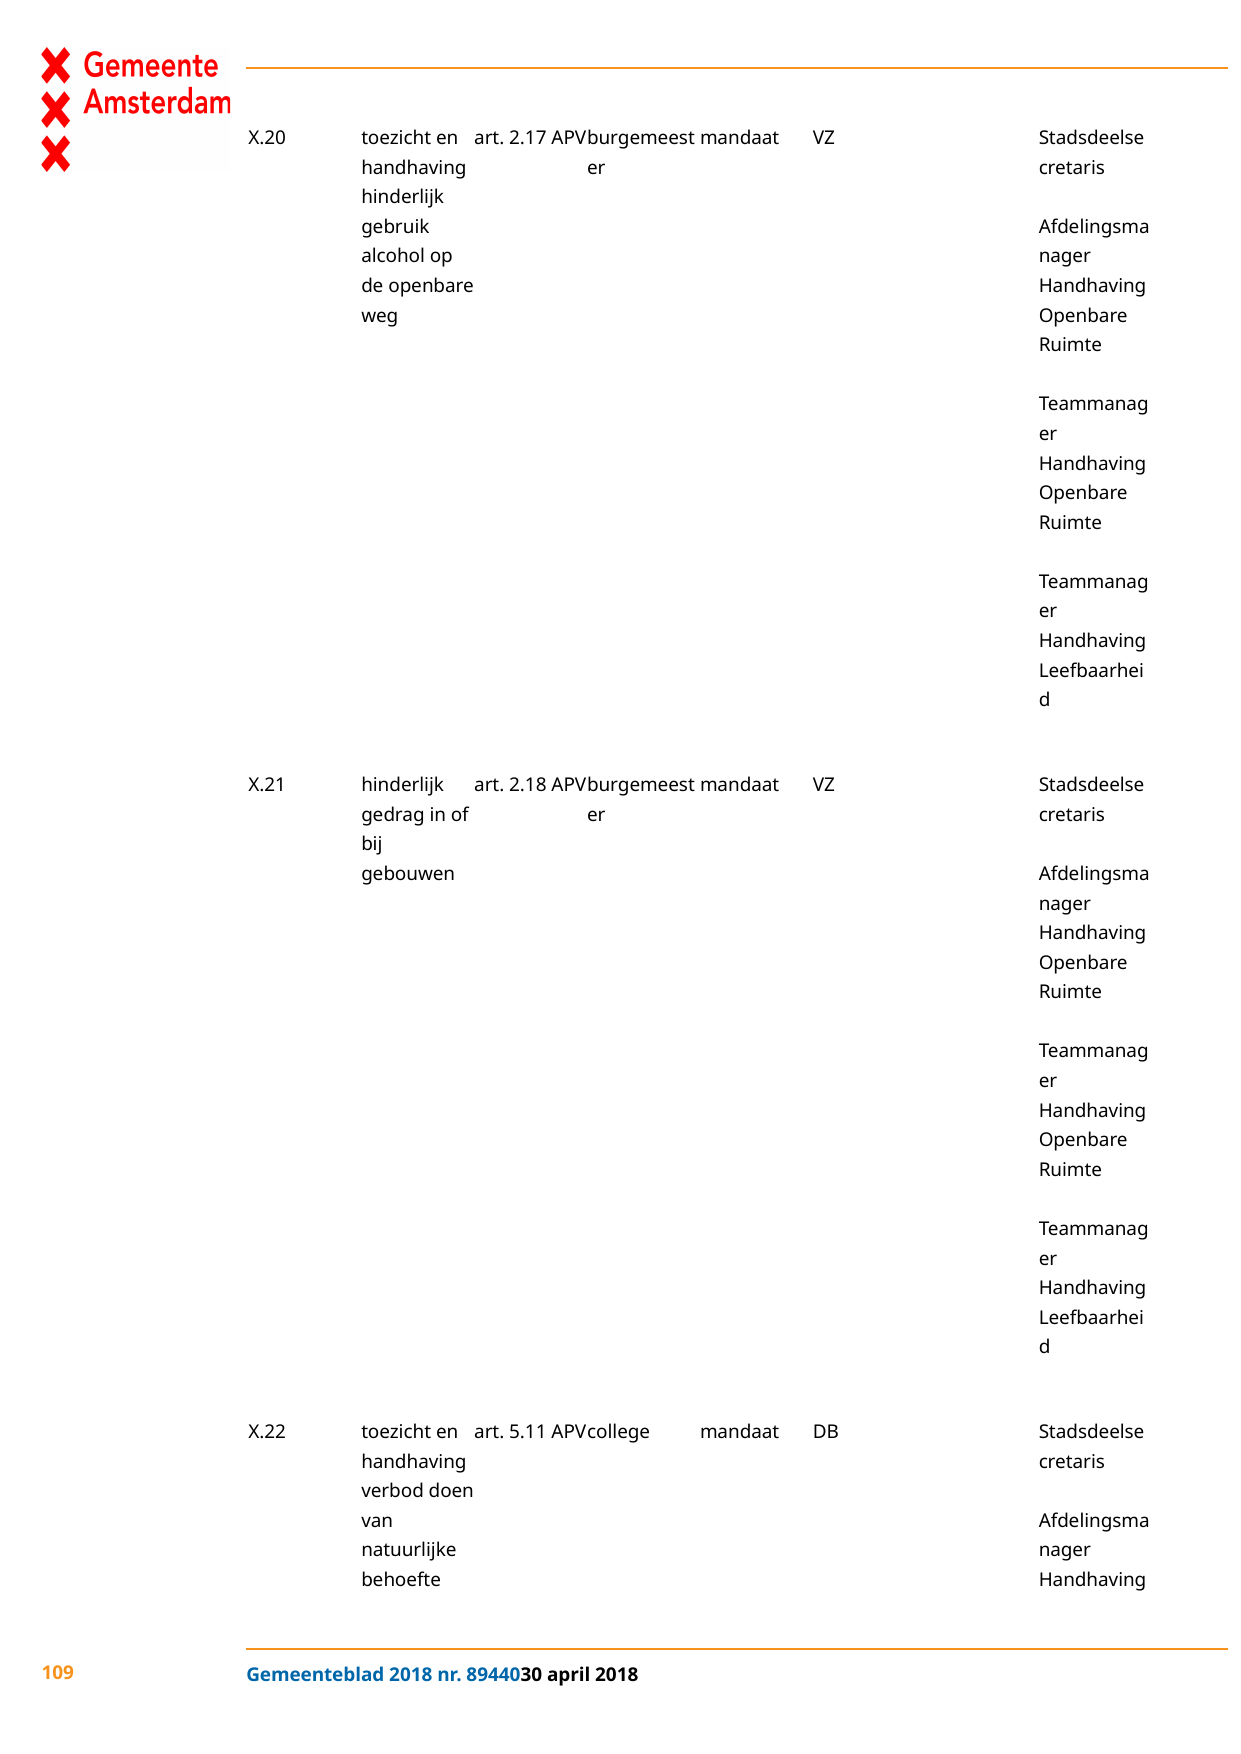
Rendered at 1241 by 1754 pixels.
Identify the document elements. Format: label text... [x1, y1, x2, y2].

table_cell VZ [813, 742, 926, 1389]
table_cell burgemeester [587, 95, 700, 742]
table_cell art. 2.18 APV [474, 742, 587, 1389]
table_cell X.22 [248, 1389, 361, 1592]
table_cell toezicht en handhaving verbod doen van natuurlijke behoefte [361, 1389, 474, 1592]
table_cell Stadsdeelsecretaris Afdelingsmanager Handhaving [1039, 1389, 1152, 1592]
table_cell Stadsdeelsecretaris Afdelingsmanager Handhaving Openbare Ruimte Teammanager Handhaving Openbare Ruimte Teammanager Handhaving Leefbaarheid [1039, 95, 1152, 742]
table_cell mandaat [700, 742, 813, 1389]
table_cell X.21 [248, 742, 361, 1389]
table_cell college [587, 1389, 700, 1592]
table_cell toezicht en handhaving hinderlijk gebruik alcohol op de openbare weg [361, 95, 474, 742]
table_cell DB [813, 1389, 926, 1592]
table_cell art. 2.17 APV [474, 95, 587, 742]
table_cell [926, 95, 1038, 742]
table_cell burgemeester [587, 742, 700, 1389]
table_cell art. 5.11 APV [474, 1389, 587, 1592]
table_cell hinderlijk gedrag in of bij gebouwen [361, 742, 474, 1389]
table_cell mandaat [700, 1389, 813, 1592]
table_cell X.20 [248, 95, 361, 742]
picture [41, 47, 231, 172]
table_cell mandaat [700, 95, 813, 742]
table_cell [926, 1389, 1038, 1592]
table_cell VZ [813, 95, 926, 742]
table_cell Stadsdeelsecretaris Afdelingsmanager Handhaving Openbare Ruimte Teammanager Handhaving Openbare Ruimte Teammanager Handhaving Leefbaarheid [1039, 742, 1152, 1389]
table_cell [926, 742, 1038, 1389]
